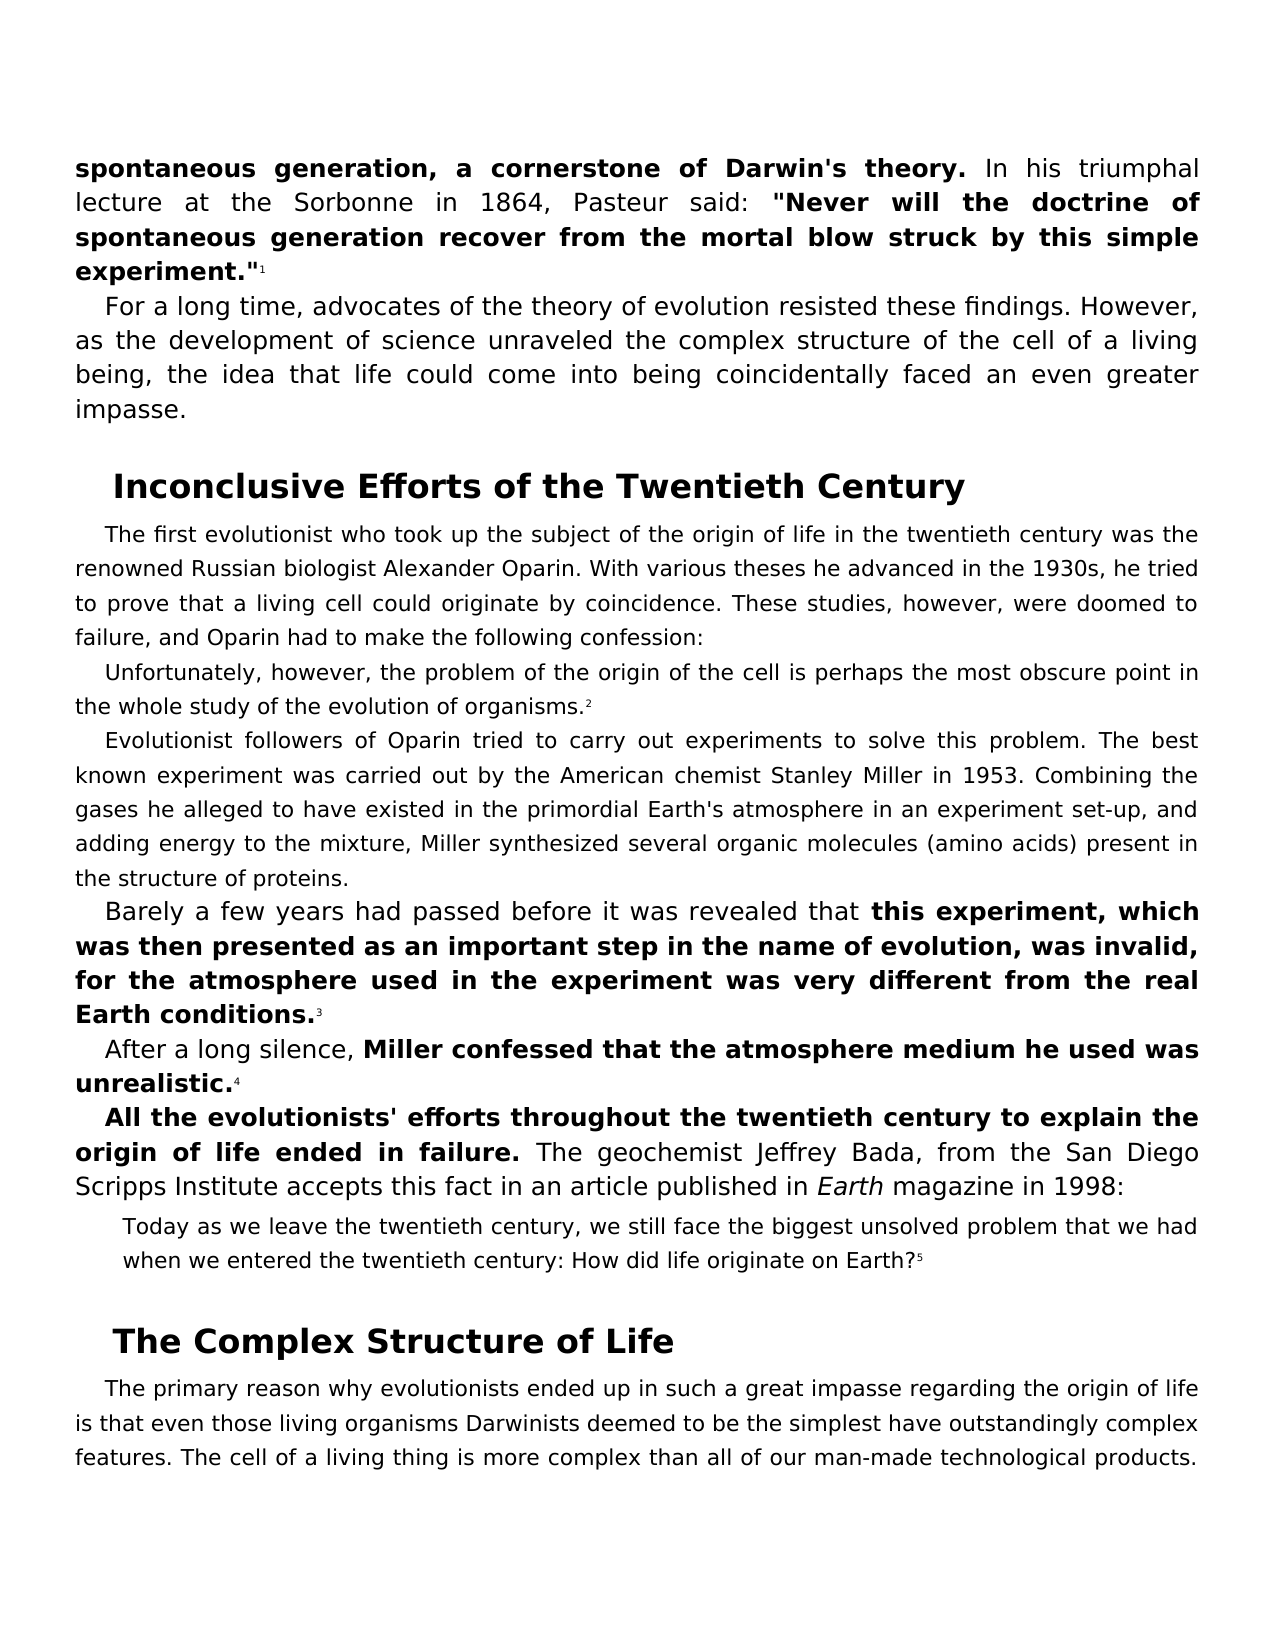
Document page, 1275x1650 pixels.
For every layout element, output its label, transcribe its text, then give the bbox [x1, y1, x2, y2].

text Barely a few years had passed before it was revealed that this experiment, which was then presented as an important step in the name of evolution, was invalid, for the atmosphere used in the experiment was very different from the real Earth conditions.3 [75, 893, 1200, 1031]
text For a long time, advocates of the theory of evolution resisted these findings. However, as the development of science unraveled the complex structure of the cell of a living being, the idea that life could come into being coincidentally faced an even greater impasse. [75, 287, 1200, 425]
text spontaneous generation, a cornerstone of Darwin's theory. In his triumphal lecture at the Sorbonne in 1864, Pasteur said: "Never will the doctrine of spontaneous generation recover from the mortal blow struck by this simple experiment."1 [75, 150, 1200, 287]
text The first evolutionist who took up the subject of the origin of life in the twentieth century was the renowned Russian biologist Alexander Oparin. With various theses he advanced in the 1930s, he tried to prove that a living cell could originate by coincidence. These studies, however, were doomed to failure, and Oparin had to make the following confession: [75, 515, 1200, 652]
text Unfortunately, however, the problem of the origin of the cell is perhaps the most obscure point in the whole study of the evolution of organisms.2 [75, 652, 1200, 721]
text Evolutionist followers of Oparin tried to carry out experiments to solve this problem. The best known experiment was carried out by the American chemist Stanley Miller in 1953. Combining the gases he alleged to have existed in the primordial Earth's atmosphere in an experiment set-up, and adding energy to the mixture, Miller synthesized several organic molecules (amino acids) present in the structure of proteins. [75, 721, 1200, 893]
subtitle Inconclusive Efforts of the Twentieth Century [112, 468, 1200, 507]
text All the evolutionists' efforts throughout the twentieth century to explain the origin of life ended in failure. The geochemist Jeffrey Bada, from the San Diego Scripps Institute accepts this fact in an article published in Earth magazine in 1998: [75, 1099, 1200, 1202]
text Today as we leave the twentieth century, we still face the biggest unsolved problem that we had when we entered the twentieth century: How did life originate on Earth?5 [122, 1207, 1200, 1275]
text After a long silence, Miller confessed that the atmosphere medium he used was unrealistic.4 [75, 1031, 1200, 1099]
text The primary reason why evolutionists ended up in such a great impasse regarding the origin of life is that even those living organisms Darwinists deemed to be the simplest have outstandingly complex features. The cell of a living thing is more complex than all of our man-made technological products. [75, 1369, 1200, 1472]
subtitle The Complex Structure of Life [112, 1322, 1200, 1361]
